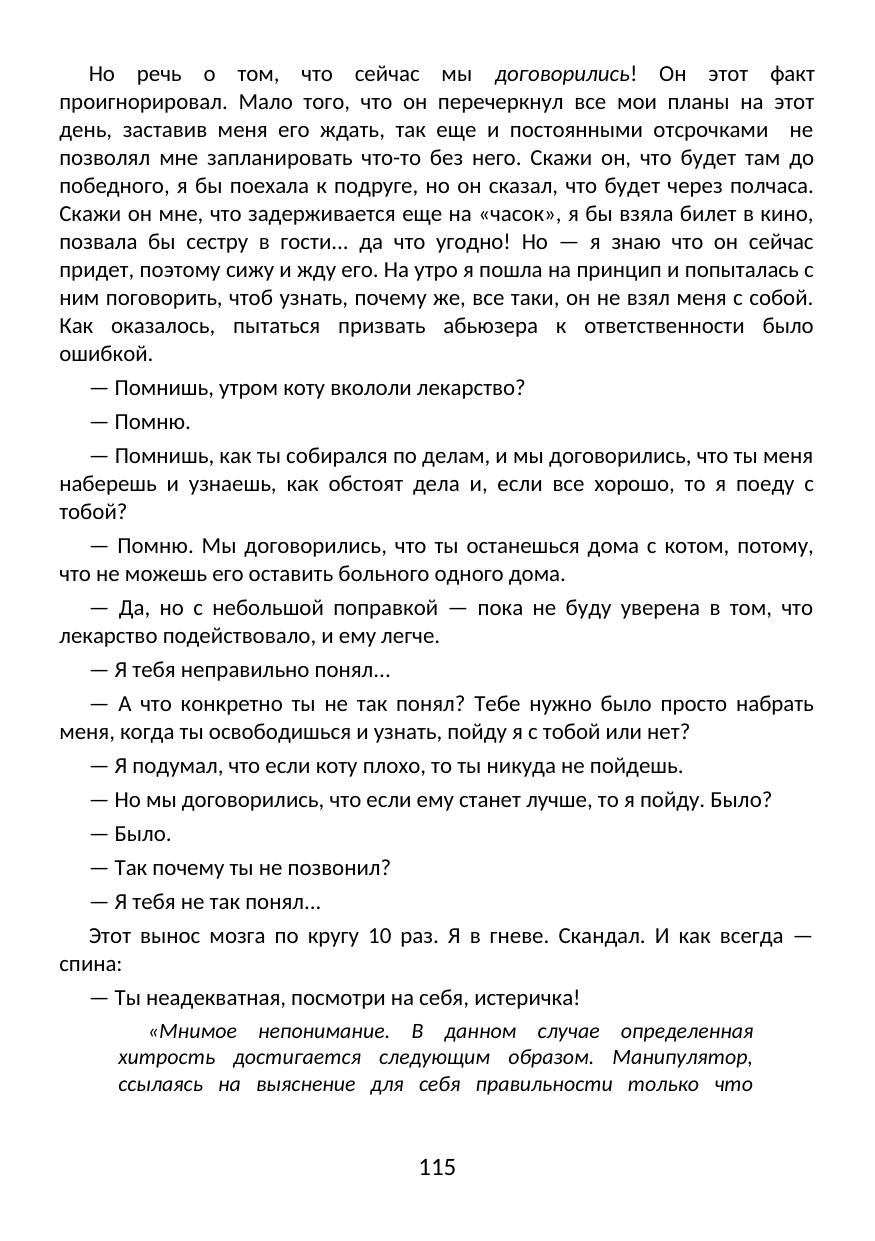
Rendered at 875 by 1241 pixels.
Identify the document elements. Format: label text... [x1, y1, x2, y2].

text — Помнишь, утром коту вкололи лекарство? [59, 373, 815, 401]
text Этот вынос мозга по кругу 10 раз. Я в гневе. Скандал. И как всегда — спина: [59, 921, 815, 977]
text — Но мы договорились, что если ему станет лучше, то я пойду. Было? [59, 785, 815, 813]
text — Помнишь, как ты собирался по делам, и мы договорились, что ты меня наберешь и узнаешь, как обстоят дела и, если все хорошо, то я поеду с тобой? [59, 441, 815, 525]
text — Я тебя неправильно понял... [59, 655, 815, 683]
text — Да, но с небольшой поправкой — пока не буду уверена в том, что лекарство подействовало, и ему легче. [59, 593, 815, 649]
text — Помню. [59, 407, 815, 435]
text — Помню. Мы договорились, что ты останешься дома с котом, потому, что не можешь его оставить больного одного дома. [59, 531, 815, 587]
text — Я тебя не так понял... [59, 887, 815, 915]
text «Мнимое непонимание. В данном случае определенная хитрость достигается следующим образом. Манипулятор, ссылаясь на выяснение для себя правильности только что [118, 1017, 756, 1097]
text — Так почему ты не позвонил? [59, 853, 815, 881]
text — Ты неадекватная, посмотри на себя, истеричка! [59, 983, 815, 1011]
text — Я подумал, что если коту плохо, то ты никуда не пойдешь. [59, 751, 815, 779]
text — А что конкретно ты не так понял? Тебе нужно было просто набрать меня, когда ты освободишься и узнать, пойду я с тобой или нет? [59, 689, 815, 745]
text — Было. [59, 819, 815, 847]
text Но речь о том, что сейчас мы договорились! Он этот факт проигнорировал. Мало того, что он перечеркнул все мои планы на этот день, заставив меня его ждать, так еще и постоянными отсрочками не позволял мне запланировать что-то без него. Скажи он, что будет там до победного, я бы поехала к подруге, но он сказал, что будет через полчаса. Скажи он мне, что задерживается еще на «часок», я бы взяла билет в кино, позвала бы сестру в гости... да что угодно! Но — я знаю что он сейчас придет, поэтому сижу и жду его. На утро я пошла на принцип и попыталась с ним поговорить, чтоб узнать, почему же, все таки, он не взял меня с собой. Как оказалось, пытаться призвать абьюзера к ответственности было ошибкой. [59, 59, 815, 367]
